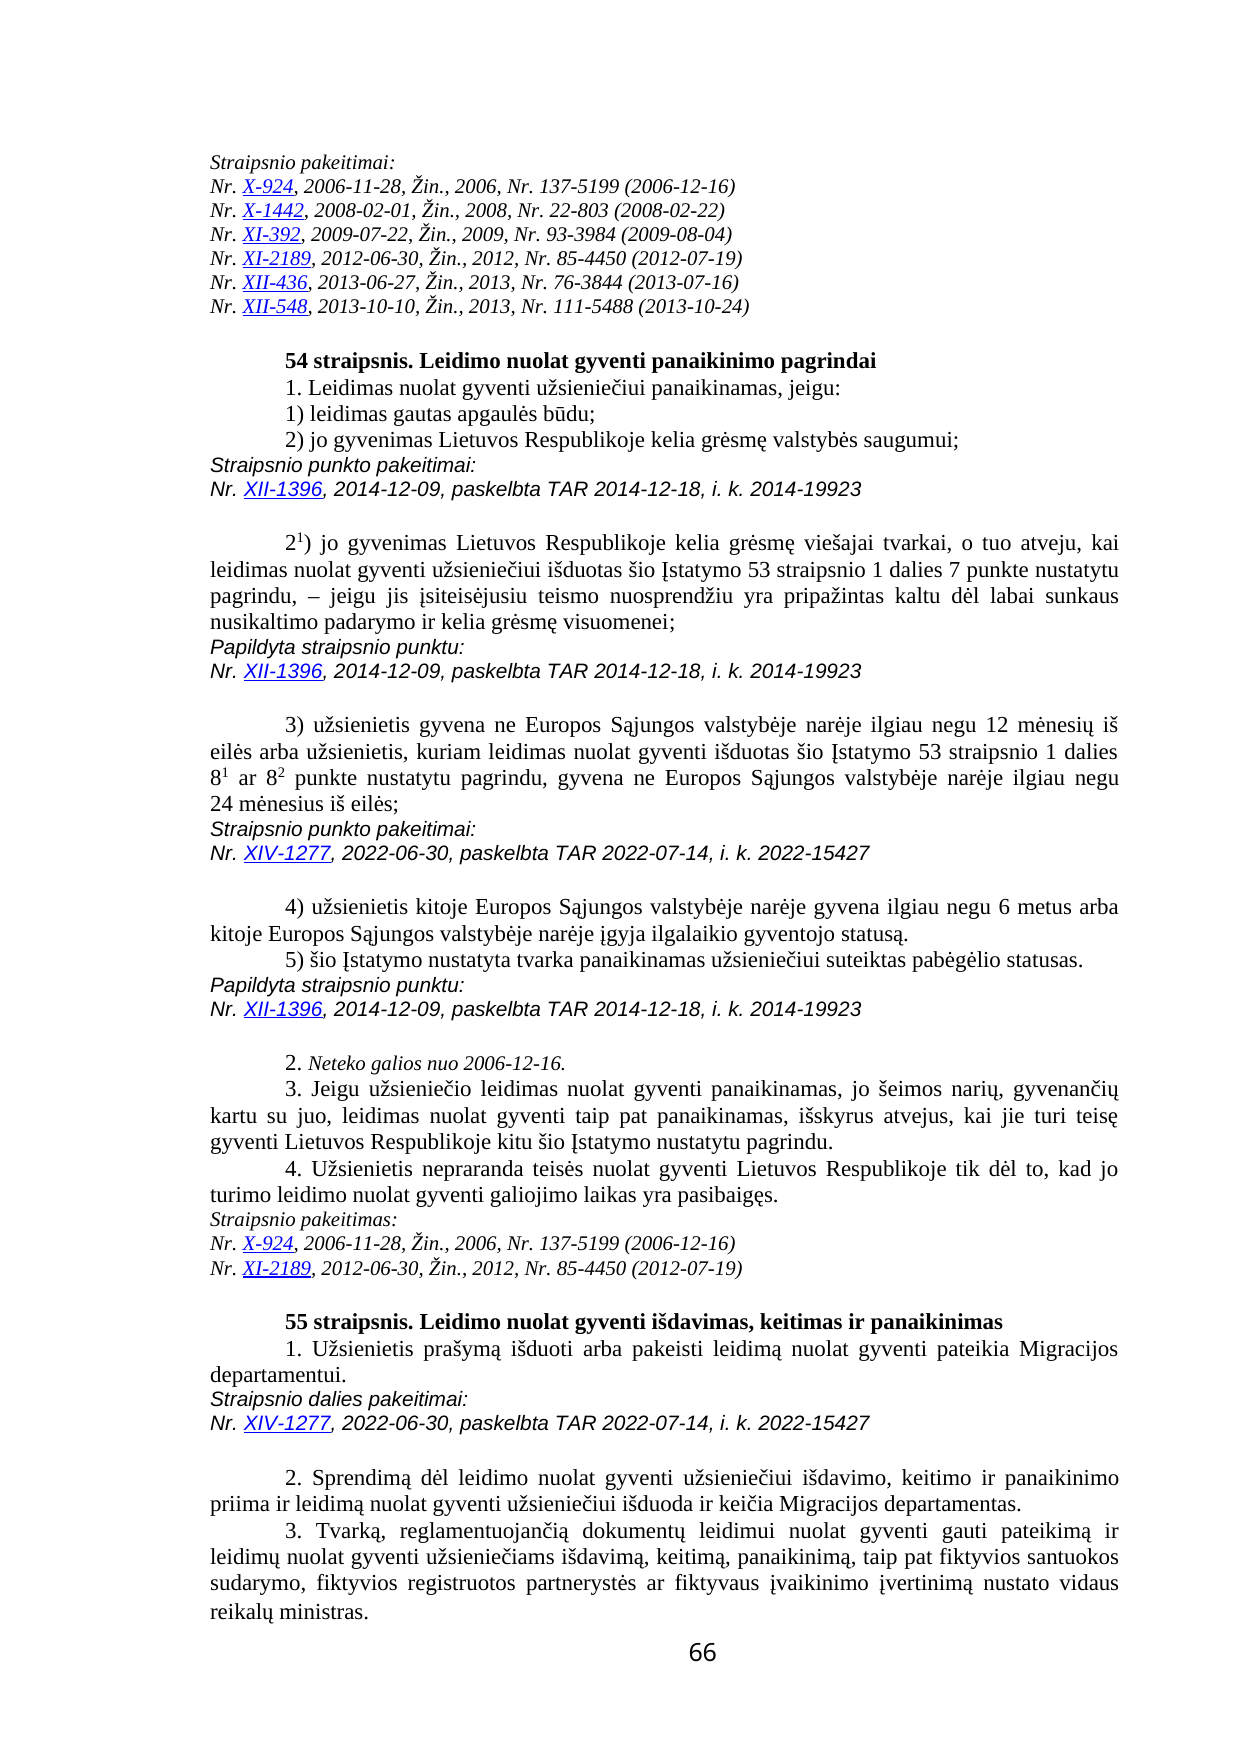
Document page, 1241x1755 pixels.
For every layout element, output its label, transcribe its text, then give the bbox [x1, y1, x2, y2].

text Nr. XIV-1277, 2022-06-30, paskelbta TAR 2022-07-14, i. k. 2022-15427 [210, 1411, 1120, 1435]
text Nr. XII-1396, 2014-12-09, paskelbta TAR 2014-12-18, i. k. 2014-19923 [210, 477, 1120, 501]
text 1) leidimas gautas apgaulės būdu; [210, 400, 1120, 426]
text 3. Jeigu užsieniečio leidimas nuolat gyventi panaikinamas, jo šeimos narių, gyvenančių kartu su juo, leidimas nuolat gyventi taip pat panaikinamas, išskyrus atvejus, kai jie turi teisę gyventi Lietuvos Respublikoje kitu šio Įstatymo nustatytu pagrindu. [210, 1076, 1120, 1154]
text 1. Leidimas nuolat gyventi užsieniečiui panaikinamas, jeigu: [210, 373, 1120, 400]
text 3) užsienietis gyvena ne Europos Sąjungos valstybėje narėje ilgiau negu 12 mėnesių iš eilės arba užsienietis, kuriam leidimas nuolat gyventi išduotas šio Įstatymo 53 straipsnio 1 dalies 81 ar 82 punkte nustatytu pagrindu, gyvena ne Europos Sąjungos valstybėje narėje ilgiau negu 24 mėnesius iš eilės; [210, 711, 1120, 817]
text Nr. XII-436, 2013-06-27, Žin., 2013, Nr. 76-3844 (2013-07-16) [210, 270, 1120, 294]
text Straipsnio punkto pakeitimai: [210, 453, 1120, 477]
text Nr. X-1442, 2008-02-01, Žin., 2008, Nr. 22-803 (2008-02-22) [210, 198, 1120, 222]
text 4) užsienietis kitoje Europos Sąjungos valstybėje narėje gyvena ilgiau negu 6 metus arba kitoje Europos Sąjungos valstybėje narėje įgyja ilgalaikio gyventojo statusą. [210, 893, 1120, 946]
text Straipsnio pakeitimas: [210, 1207, 1120, 1231]
text 5) šio Įstatymo nustatyta tvarka panaikinamas užsieniečiui suteiktas pabėgėlio statusas. [210, 946, 1120, 972]
text Straipsnio punkto pakeitimai: [210, 817, 1120, 841]
text 21) jo gyvenimas Lietuvos Respublikoje kelia grėsmę viešajai tvarkai, o tuo atveju, kai leidimas nuolat gyventi užsieniečiui išduotas šio Įstatymo 53 straipsnio 1 dalies 7 punkte nustatytu pagrindu, – jeigu jis įsiteisėjusiu teismo nuosprendžiu yra pripažintas kaltu dėl labai sunkaus nusikaltimo padarymo ir kelia grėsmę visuomenei; [210, 529, 1120, 635]
text Nr. X-924, 2006-11-28, Žin., 2006, Nr. 137-5199 (2006-12-16) [210, 174, 1120, 198]
text Papildyta straipsnio punktu: [210, 972, 1120, 996]
text 55 straipsnis. Leidimo nuolat gyventi išdavimas, keitimas ir panaikinimas [210, 1308, 1120, 1334]
text Nr. XI-392, 2009-07-22, Žin., 2009, Nr. 93-3984 (2009-08-04) [210, 222, 1120, 246]
text 4. Užsienietis nepraranda teisės nuolat gyventi Lietuvos Respublikoje tik dėl to, kad jo turimo leidimo nuolat gyventi galiojimo laikas yra pasibaigęs. [210, 1154, 1120, 1207]
text Nr. XI-2189, 2012-06-30, Žin., 2012, Nr. 85-4450 (2012-07-19) [210, 246, 1120, 270]
text Papildyta straipsnio punktu: [210, 635, 1120, 659]
text 2. Sprendimą dėl leidimo nuolat gyventi užsieniečiui išdavimo, keitimo ir panaikinimo priima ir leidimą nuolat gyventi užsieniečiui išduoda ir keičia Migracijos departamentas. [210, 1464, 1120, 1517]
text Straipsnio pakeitimai: [210, 150, 1120, 174]
text Nr. XI-2189, 2012-06-30, Žin., 2012, Nr. 85-4450 (2012-07-19) [210, 1255, 1120, 1279]
text 2. Neteko galios nuo 2006-12-16. [210, 1049, 1120, 1076]
text 1. Užsienietis prašymą išduoti arba pakeisti leidimą nuolat gyventi pateikia Migracijos departamentui. [210, 1334, 1120, 1387]
text 54 straipsnis. Leidimo nuolat gyventi panaikinimo pagrindai [210, 347, 1120, 373]
text Nr. XII-548, 2013-10-10, Žin., 2013, Nr. 111-5488 (2013-10-24) [210, 294, 1120, 318]
text Nr. X-924, 2006-11-28, Žin., 2006, Nr. 137-5199 (2006-12-16) [210, 1231, 1120, 1255]
text Straipsnio dalies pakeitimai: [210, 1387, 1120, 1411]
text Nr. XII-1396, 2014-12-09, paskelbta TAR 2014-12-18, i. k. 2014-19923 [210, 659, 1120, 683]
text 2) jo gyvenimas Lietuvos Respublikoje kelia grėsmę valstybės saugumui; [210, 426, 1120, 453]
text Nr. XIV-1277, 2022-06-30, paskelbta TAR 2022-07-14, i. k. 2022-15427 [210, 841, 1120, 865]
text Nr. XII-1396, 2014-12-09, paskelbta TAR 2014-12-18, i. k. 2014-19923 [210, 996, 1120, 1020]
text 3. Tvarką, reglamentuojančią dokumentų leidimui nuolat gyventi gauti pateikimą ir leidimų nuolat gyventi užsieniečiams išdavimą, keitimą, panaikinimą, taip pat fiktyvios santuokos sudarymo, fiktyvios registruotos partnerystės ar fiktyvaus įvaikinimo įvertinimą nustato vidaus reikalų ministras. [210, 1517, 1120, 1624]
